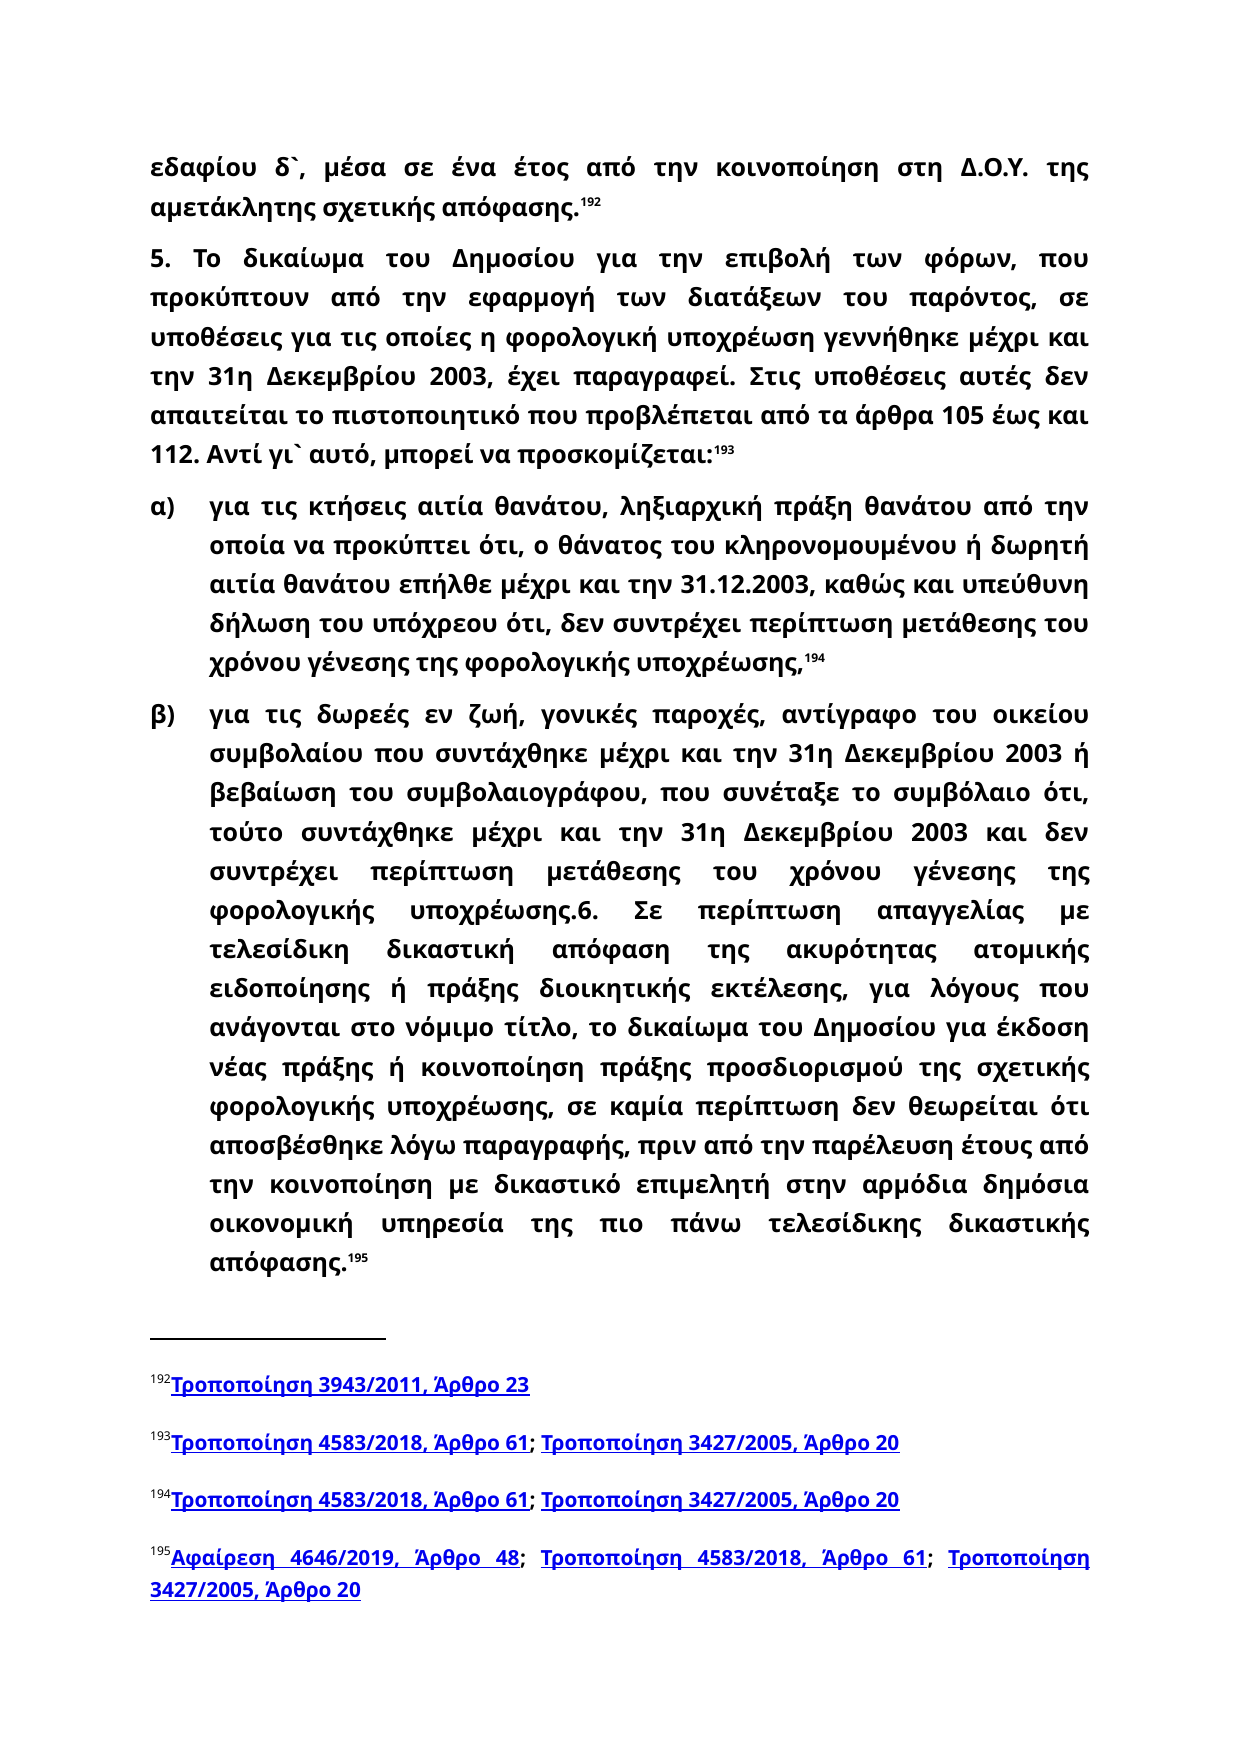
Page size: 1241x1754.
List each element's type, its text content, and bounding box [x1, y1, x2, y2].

list α) για τις κτήσεις αιτία θανάτου, ληξιαρχική πράξη θανάτου από την οποία να προκύπτει ότι, ο θάνατος του κληρονομουμένου ή δωρητή αιτία θανάτου επήλθε μέχρι και την 31.12.2003, καθώς και υπεύθυνη δήλωση του υπόχρεου ότι, δεν συντρέχει περίπτωση μετάθεσης του χρόνου γένεσης της φορολογικής υποχρέωσης, [150, 488, 1090, 679]
text Τροποποίηση 4583/2018, Άρθρο 61; Τροποποίηση 3427/2005, Άρθρο 20 [150, 1485, 1090, 1514]
list β) για τις δωρεές εν ζωή, γονικές παροχές, αντίγραφο του οικείου συμβολαίου που συντάχθηκε μέχρι και την 31η Δεκεμβρίου 2003 ή βεβαίωση του συμβολαιογράφου, που συνέταξε το συμβόλαιο ότι, τούτο συντάχθηκε μέχρι και την 31η Δεκεμβρίου 2003 και δεν συντρέχει περίπτωση μετάθεσης του χρόνου γένεσης της φορολογικής υποχρέωσης.6. Σε περίπτωση απαγγελίας με τελεσίδικη δικαστική απόφαση της ακυρότητας ατομικής ειδοποίησης ή πράξης διοικητικής εκτέλεσης, για λόγους που ανάγονται στο νόμιμο τίτλο, το δικαίωμα του Δημοσίου για έκδοση νέας πράξης ή κοινοποίηση πράξης προσδιορισμού της σχετικής φορολογικής υποχρέωσης, σε καμία περίπτωση δεν θεωρείται ότι αποσβέσθηκε λόγω παραγραφής, πριν από την παρέλευση έτους από την κοινοποίηση με δικαστικό επιμελητή στην αρμόδια δημόσια οικονομική υπηρεσία της πιο πάνω τελεσίδικης δικαστικής απόφασης. [150, 697, 1090, 1279]
text εδαφίου δ`, μέσα σε ένα έτος από την κοινοποίηση στη Δ.Ο.Υ. της αμετάκλητης σχετικής απόφασης. [150, 150, 1090, 223]
text Αφαίρεση 4646/2019, Άρθρο 48; Τροποποίηση 4583/2018, Άρθρο 61; Τροποποίηση 3427/2005, Άρθρο 20 [150, 1543, 1090, 1604]
text 5. Το δικαίωμα του Δημοσίου για την επιβολή των φόρων, που προκύπτουν από την εφαρμογή των διατάξεων του παρόντος, σε υποθέσεις για τις οποίες η φορολογική υποχρέωση γεννήθηκε μέχρι και την 31η Δεκεμβρίου 2003, έχει παραγραφεί. Στις υποθέσεις αυτές δεν απαιτείται το πιστοποιητικό που προβλέπεται από τα άρθρα 105 έως και 112. Αντί γι` αυτό, μπορεί να προσκομίζεται: [150, 241, 1090, 471]
text Τροποποίηση 3943/2011, Άρθρο 23 [150, 1370, 1090, 1398]
text Τροποποίηση 4583/2018, Άρθρο 61; Τροποποίηση 3427/2005, Άρθρο 20 [150, 1428, 1090, 1456]
